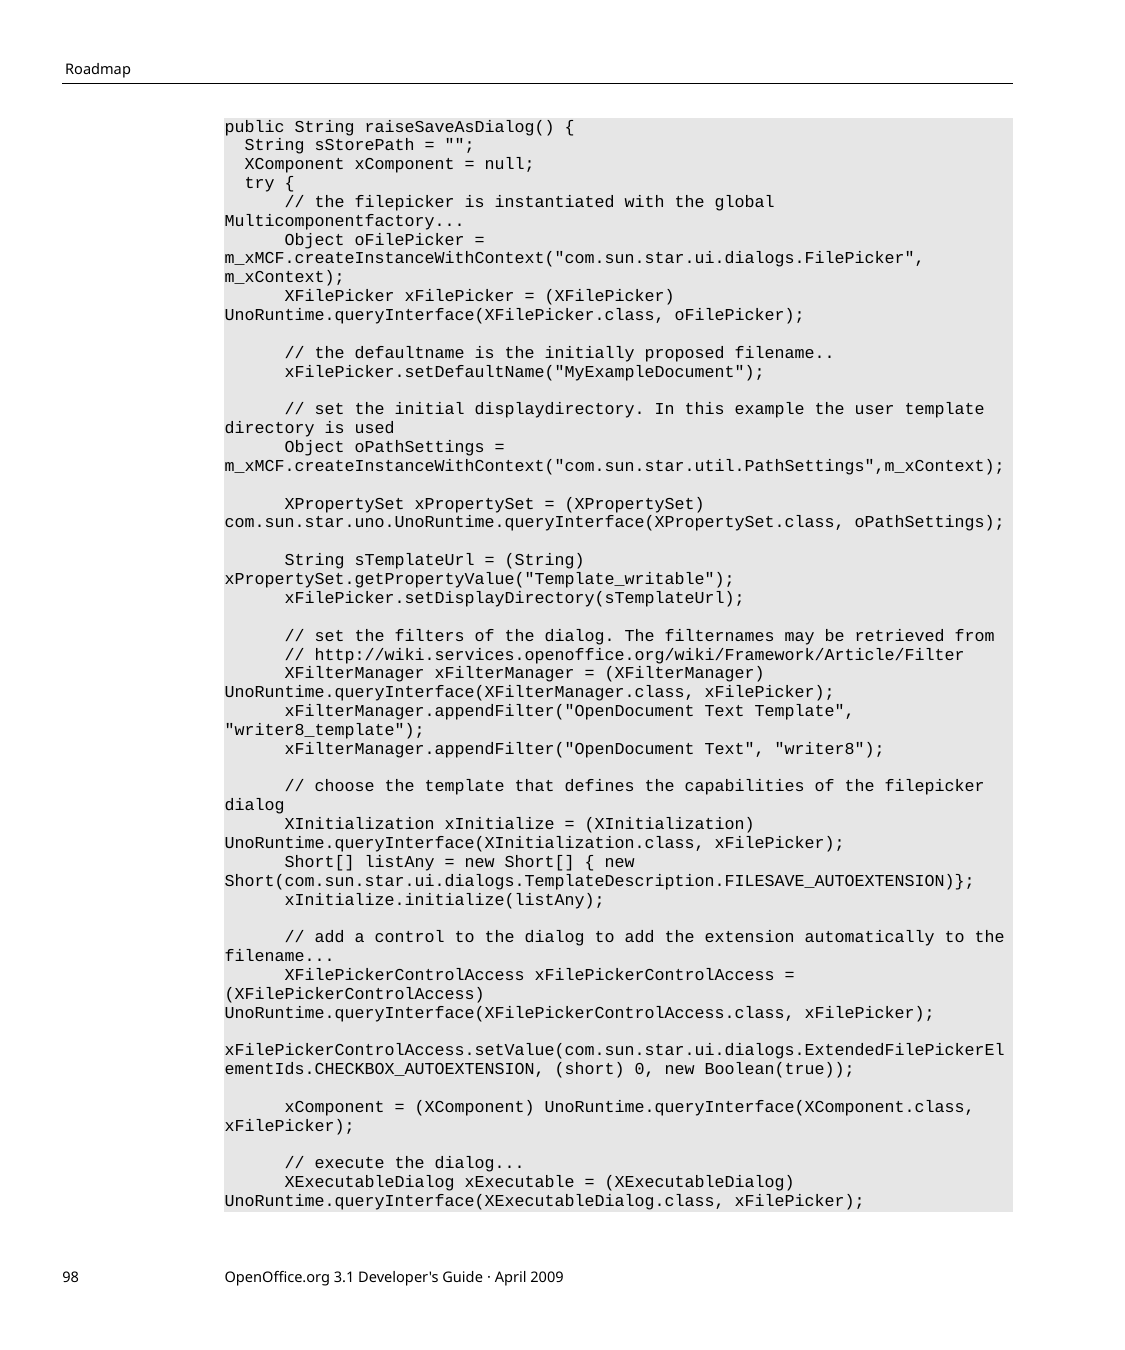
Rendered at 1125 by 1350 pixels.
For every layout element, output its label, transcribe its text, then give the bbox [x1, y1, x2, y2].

text public String raiseSaveAsDialog() { String sStorePath = ""; XComponent xComponent = null; try { // the filepicker is instantiated with the global Multicomponentfactory... Object oFilePicker = m_xMCF.createInstanceWithContext("com.sun.star.ui.dialogs.FilePicker", m_xContext); XFilePicker xFilePicker = (XFilePicker) UnoRuntime.queryInterface(XFilePicker.class, oFilePicker); // the defaultname is the initially proposed filename.. xFilePicker.setDefaultName("MyExampleDocument"); // set the initial displaydirectory. In this example the user template directory is used Object oPathSettings = m_xMCF.createInstanceWithContext("com.sun.star.util.PathSettings",m_xContext); XPropertySet xPropertySet = (XPropertySet) com.sun.star.uno.UnoRuntime.queryInterface(XPropertySet.class, oPathSettings); String sTemplateUrl = (String) xPropertySet.getPropertyValue("Template_writable"); xFilePicker.setDisplayDirectory(sTemplateUrl); // set the filters of the dialog. The filternames may be retrieved from // http://wiki.services.openoffice.org/wiki/Framework/Article/Filter XFilterManager xFilterManager = (XFilterManager) UnoRuntime.queryInterface(XFilterManager.class, xFilePicker); xFilterManager.appendFilter("OpenDocument Text Template", "writer8_template"); xFilterManager.appendFilter("OpenDocument Text", "writer8"); // choose the template that defines the capabilities of the filepicker dialog XInitialization xInitialize = (XInitialization) UnoRuntime.queryInterface(XInitialization.class, xFilePicker); Short[] listAny = new Short[] { new Short(com.sun.star.ui.dialogs.TemplateDescription.FILESAVE_AUTOEXTENSION)}; xInitialize.initialize(listAny); // add a control to the dialog to add the extension automatically to the filename... XFilePickerControlAccess xFilePickerControlAccess = (XFilePickerControlAccess) UnoRuntime.queryInterface(XFilePickerControlAccess.class, xFilePicker); xFilePickerControlAccess.setValue(com.sun.star.ui.dialogs.ExtendedFilePickerElementIds.CHECKBOX_AUTOEXTENSION, (short) 0, new Boolean(true)); xComponent = (XComponent) UnoRuntime.queryInterface(XComponent.class, xFilePicker); // execute the dialog... XExecutableDialog xExecutable = (XExecutableDialog) UnoRuntime.queryInterface(XExecutableDialog.class, xFilePicker); [224, 118, 1013, 1212]
